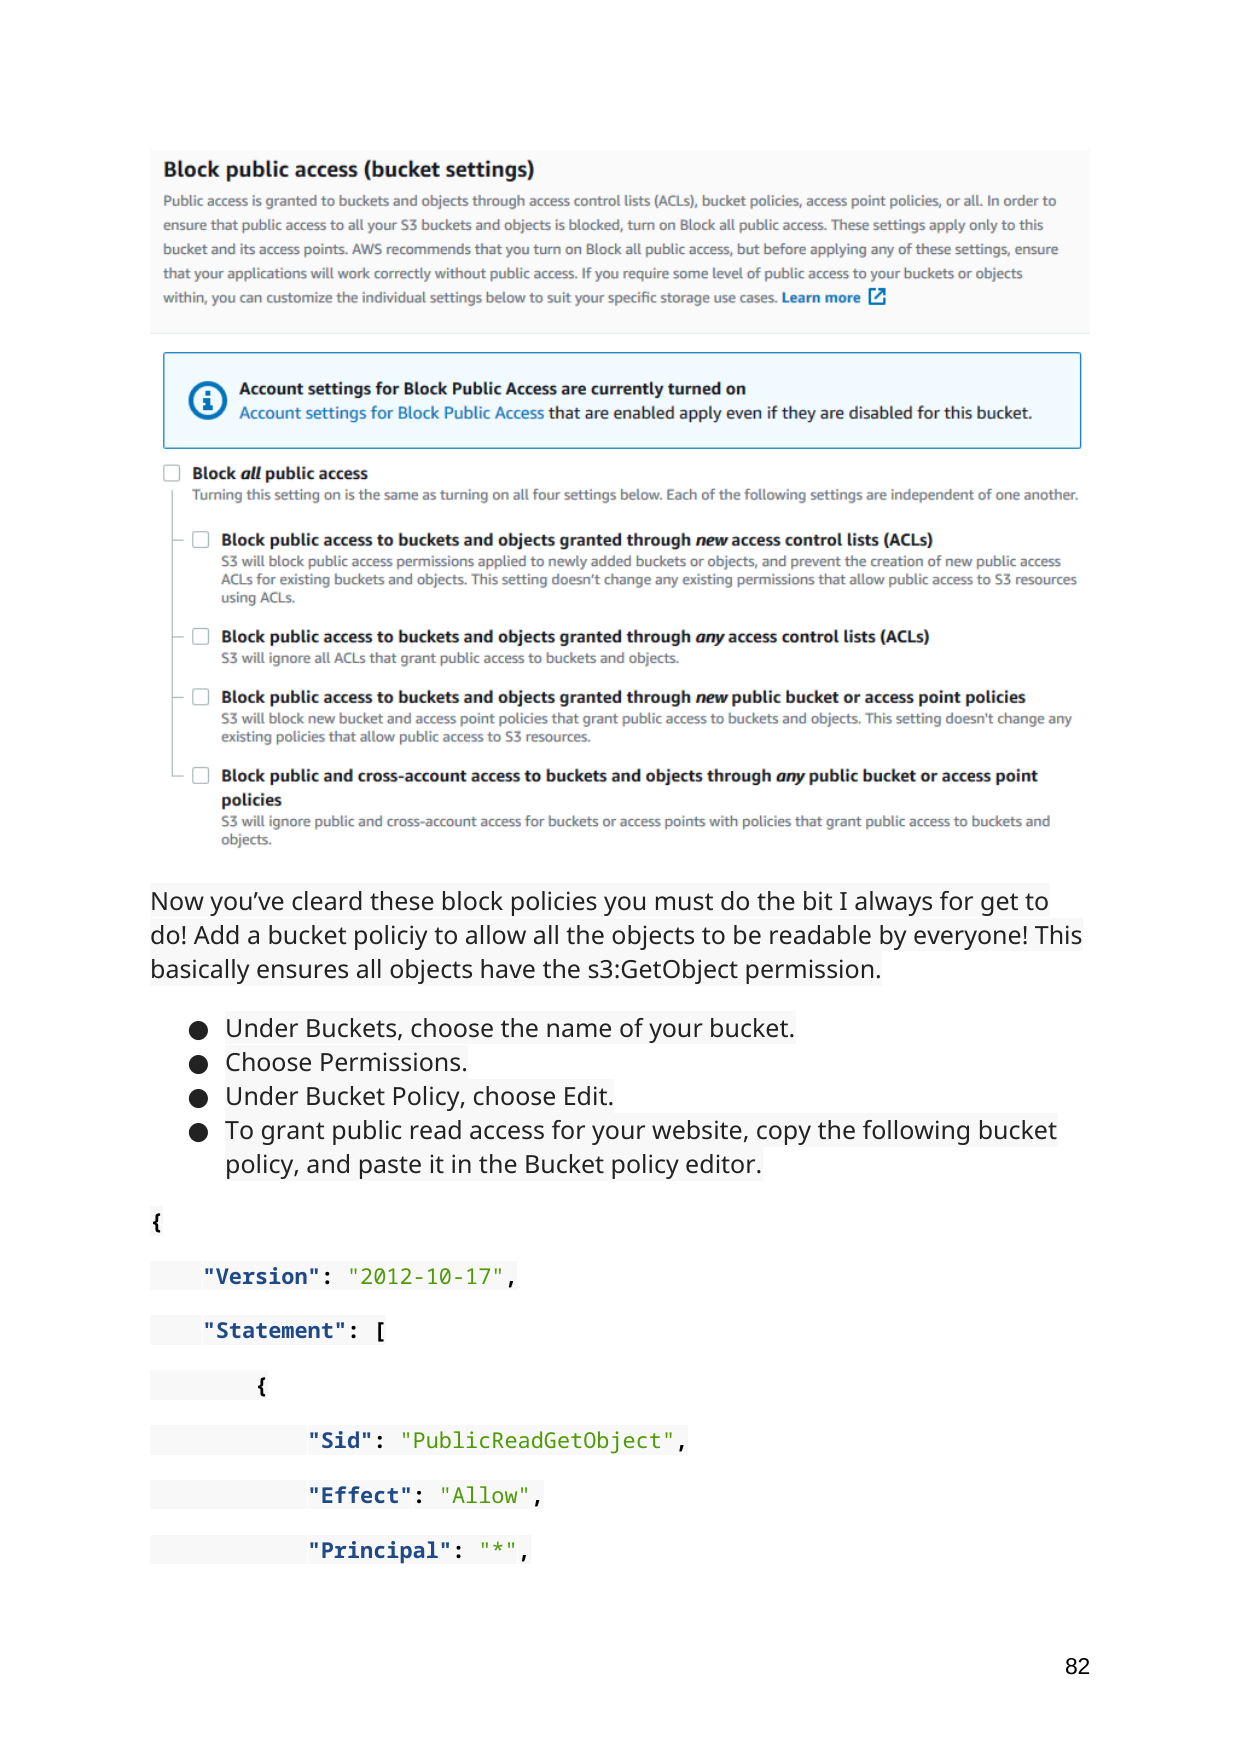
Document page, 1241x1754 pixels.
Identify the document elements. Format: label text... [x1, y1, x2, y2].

text "Effect": "Allow", [150, 1480, 1090, 1509]
text "Version": "2012-10-17", [150, 1261, 1090, 1290]
text "Principal": "*", [150, 1534, 1090, 1564]
list Under Buckets, choose the name of your bucket. [187, 1011, 1090, 1044]
text "Sid": "PublicReadGetObject", [150, 1425, 1090, 1455]
list Under Bucket Policy, choose Edit. [187, 1079, 1090, 1113]
text { [150, 1370, 1090, 1400]
picture [150, 150, 1091, 859]
text Now you’ve cleard these block policies you must do the bit I always for get to do! Add a bucket policiy to allow all the objects to be readable by everyone! This basically ensures all objects have the s3:GetObject permission. [150, 883, 1090, 986]
text { [150, 1206, 1090, 1236]
text "Statement": [ [150, 1315, 1090, 1345]
list To grant public read access for your website, copy the following bucket policy, and paste it in the Bucket policy editor. [187, 1113, 1090, 1181]
list Choose Permissions. [187, 1044, 1090, 1079]
